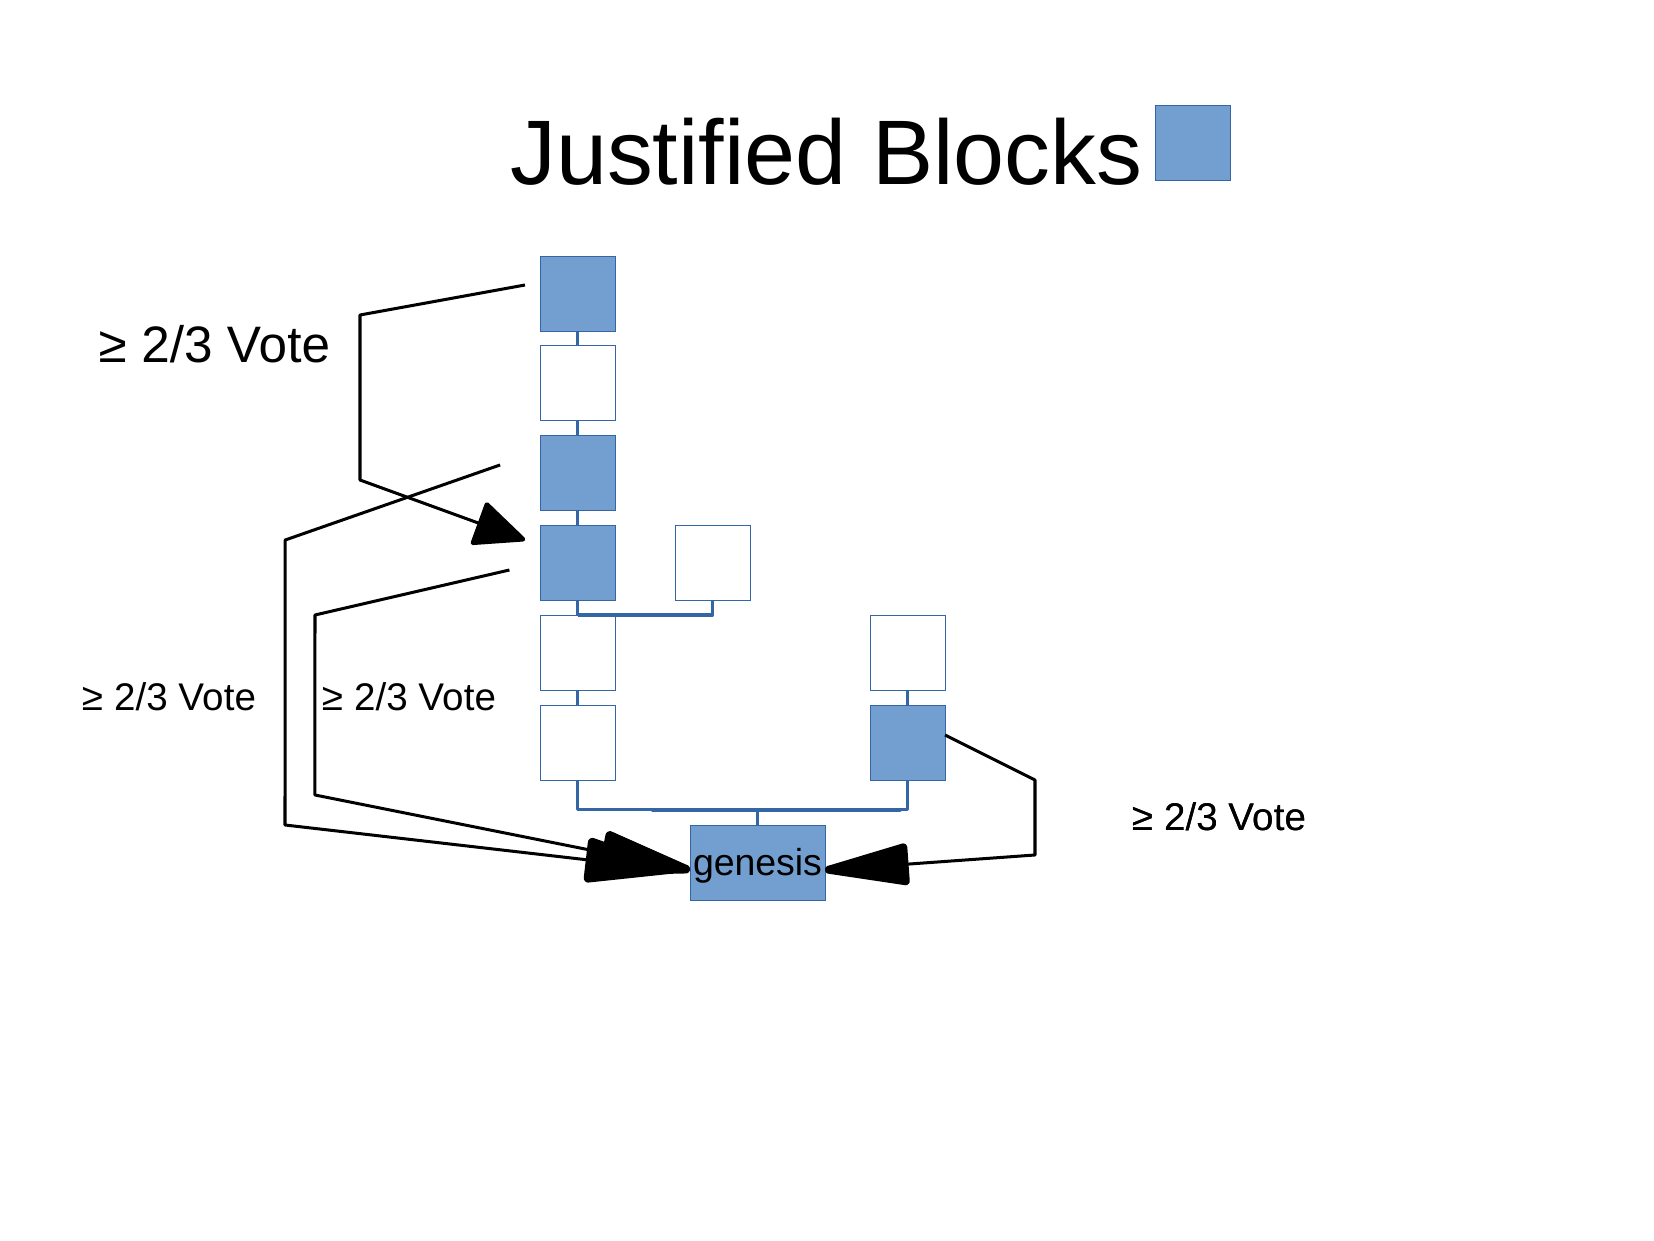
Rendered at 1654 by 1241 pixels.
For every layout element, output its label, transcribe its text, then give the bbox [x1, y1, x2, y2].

text_box genesis [690, 825, 826, 901]
text_box [870, 705, 946, 781]
text_box ≥ 2/3 Vote [30, 675, 301, 721]
text_box ≥ 2/3 Vote [1080, 795, 1351, 840]
text_box ≥ 2/3 Vote [301, 675, 541, 721]
text_box ≥ 2/3 Vote [30, 315, 375, 406]
text_box [1155, 105, 1231, 181]
text_box [540, 435, 616, 511]
text_box [540, 256, 616, 332]
title Justified Blocks [82, 49, 1571, 257]
text_box [540, 525, 616, 601]
